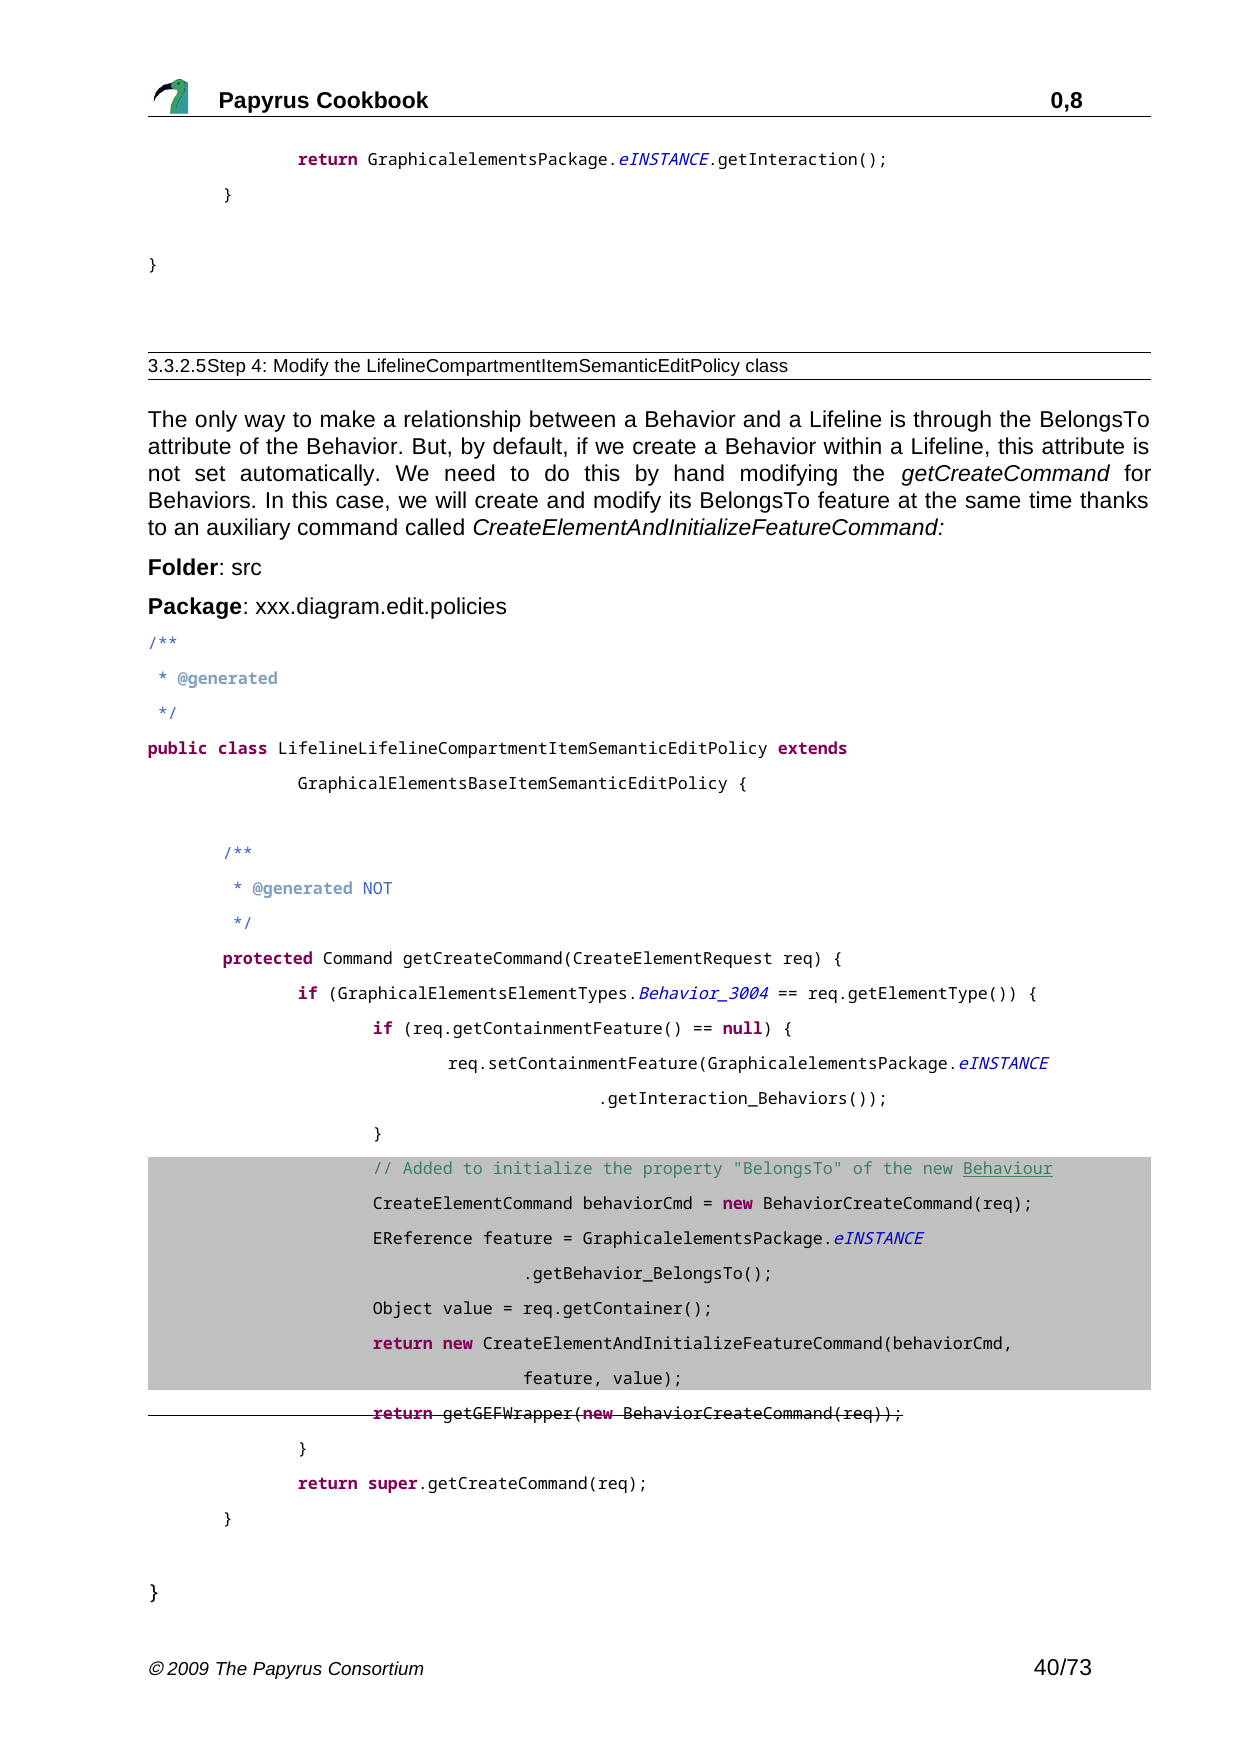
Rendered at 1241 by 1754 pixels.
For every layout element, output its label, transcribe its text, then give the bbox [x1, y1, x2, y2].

text .getBehavior_BelongsTo(); [148, 1262, 1151, 1285]
text // Added to initialize the property "BelongsTo" of the new Behaviour [148, 1157, 1151, 1180]
text */ [148, 702, 1151, 725]
text CreateElementCommand behaviorCmd = new BehaviorCreateCommand(req); [148, 1192, 1151, 1215]
picture [153, 79, 189, 114]
subtitle Step 4: Modify the LifelineCompartmentItemSemanticEditPolicy class [148, 353, 1151, 379]
text return super.getCreateCommand(req); [148, 1472, 1151, 1495]
text } [148, 253, 1151, 275]
text * @generated NOT [148, 877, 1151, 900]
text return new CreateElementAndInitializeFeatureCommand(behaviorCmd, [148, 1332, 1151, 1355]
text EReference feature = GraphicalelementsPackage.eINSTANCE [148, 1227, 1151, 1250]
text if (req.getContainmentFeature() == null) { [148, 1017, 1151, 1040]
text .getInteraction_Behaviors()); [148, 1087, 1151, 1110]
text * @generated [148, 667, 1151, 690]
text GraphicalElementsBaseItemSemanticEditPolicy { [148, 772, 1151, 795]
text /** [148, 632, 1151, 655]
text return getGEFWrapper(new BehaviorCreateCommand(req)); [148, 1402, 1151, 1425]
text } [148, 183, 1151, 205]
text req.setContainmentFeature(GraphicalelementsPackage.eINSTANCE [148, 1052, 1151, 1075]
text Package: xxx.diagram.edit.policies [148, 593, 1151, 620]
text } [148, 1507, 1151, 1530]
text Folder: src [148, 553, 1151, 580]
text } [148, 1122, 1151, 1145]
text } [148, 1437, 1151, 1460]
text Object value = req.getContainer(); [148, 1297, 1151, 1320]
text /** [148, 842, 1151, 865]
text The only way to make a relationship between a Behavior and a Lifeline is through the BelongsTo attribute of the Behavior. But, by default, if we create a Behavior within a Lifeline, this attribute is not set automatically. We need to do this by hand modifying the getCreateCommand for Behaviors. In this case, we will create and modify its BelongsTo feature at the same time thanks to an auxiliary command called CreateElementAndInitializeFeatureCommand: [148, 405, 1151, 541]
text } [148, 1577, 1151, 1606]
text if (GraphicalElementsElementTypes.Behavior_3004 == req.getElementType()) { [148, 982, 1151, 1005]
text return GraphicalelementsPackage.eINSTANCE.getInteraction(); [148, 148, 1151, 170]
text protected Command getCreateCommand(CreateElementRequest req) { [148, 947, 1151, 970]
text public class LifelineLifelineCompartmentItemSemanticEditPolicy extends [148, 737, 1151, 760]
text feature, value); [148, 1367, 1151, 1390]
text */ [148, 912, 1151, 935]
